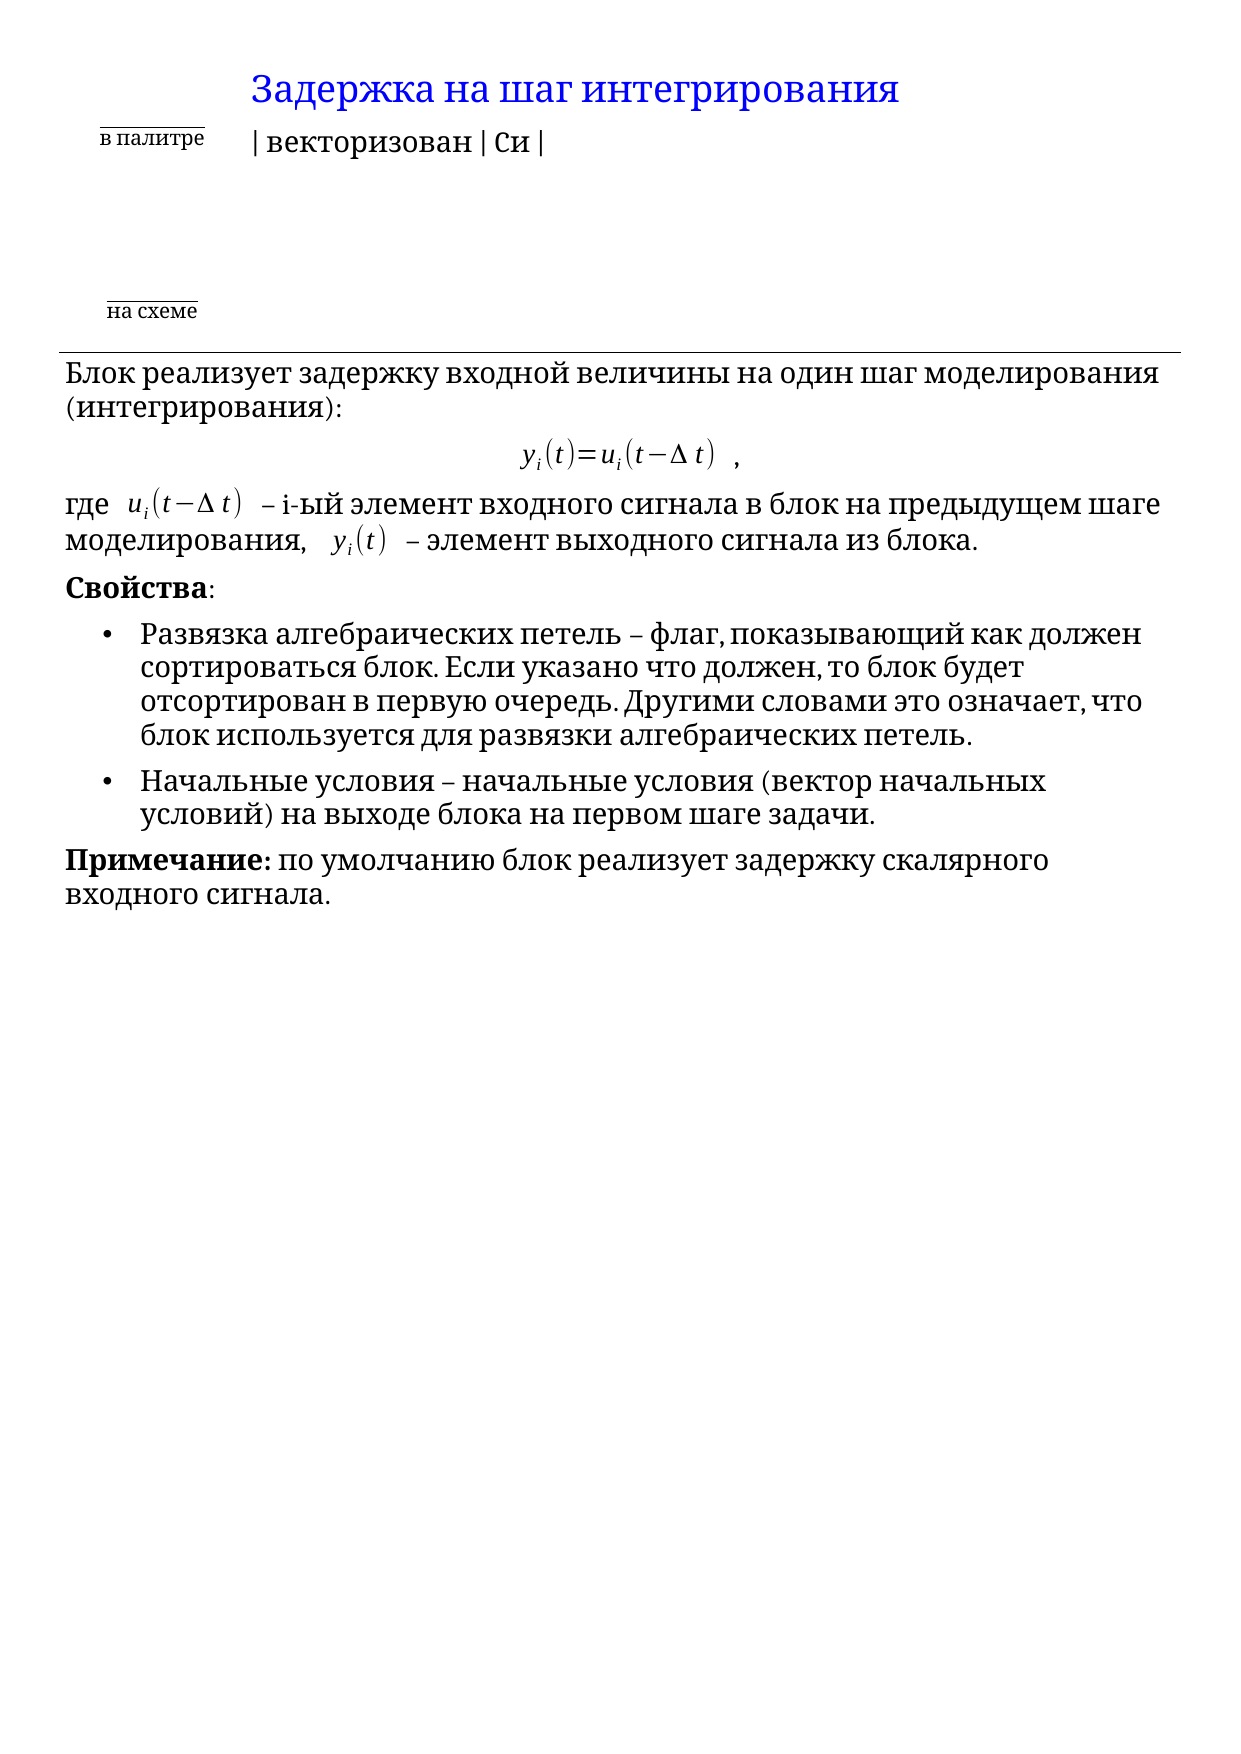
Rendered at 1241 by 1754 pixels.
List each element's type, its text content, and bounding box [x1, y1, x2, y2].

table_cell в палитре [59, 121, 245, 178]
table_header Задержка на шаг интегрирования [245, 59, 1181, 121]
table_cell [245, 178, 1181, 294]
table_cell [245, 294, 1181, 352]
table_cell на схеме [59, 294, 245, 352]
table_header [59, 59, 245, 121]
table_cell | векторизован | Cи | [245, 121, 1181, 178]
table_cell [59, 178, 245, 294]
table_cell Блок реализует задержку входной величины на один шаг моделирования (интегрирования): , где– i-ый элемент входного сигнала в блок на предыдущем шаге моделирования, – элемент выходного сигнала из блока. Свойства: Развязка алгебраических петель – флаг, показывающий как должен сортироваться блок. Если указано что должен, то блок будет отсортирован в первую очередь. Другими словами это означает, что блок используется для развязки алгебраических петель. Начальные условия – начальные условия (вектор начальных условий) на выходе блока на первом шаге задачи. Примечание: по умолчанию блок реализует задержку скалярного входного сигнала. [59, 353, 1181, 930]
